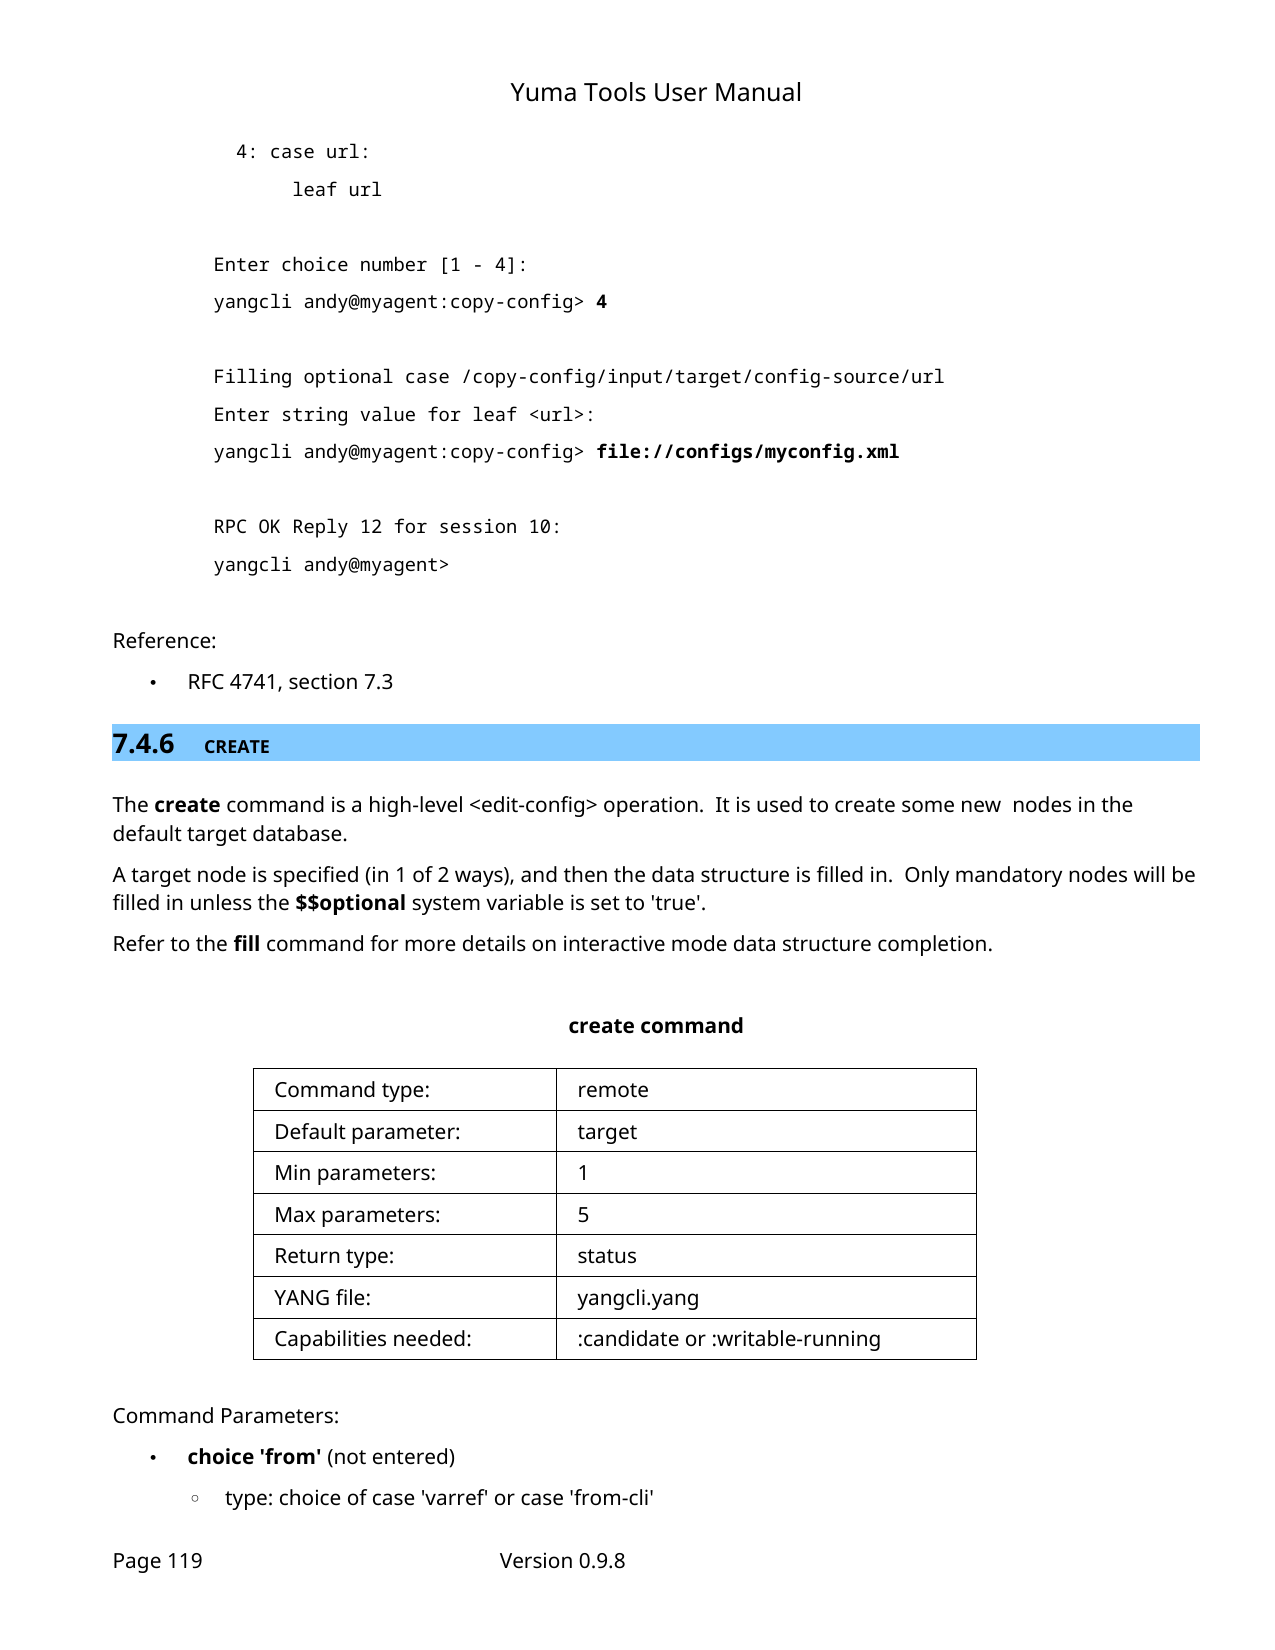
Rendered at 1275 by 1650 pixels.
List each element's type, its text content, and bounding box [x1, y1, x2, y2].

text yangcli andy@myagent> [139, 551, 1200, 577]
text Enter string value for leaf <url>: [139, 401, 1200, 427]
text yangcli andy@myagent:copy-config> file://configs/myconfig.xml [139, 438, 1200, 464]
table_cell Max parameters: [254, 1194, 556, 1234]
table_cell Return type: [254, 1235, 556, 1276]
text A target node is specified (in 1 of 2 ways), and then the data structure is filled in. Only mandatory nodes will be filled in unless the $$optional system variable is set to 'true'. [112, 860, 1200, 917]
table_cell status [557, 1235, 976, 1276]
table_cell Min parameters: [254, 1152, 556, 1193]
text The create command is a high-level <edit-config> operation. It is used to create some new nodes in the default target database. [112, 791, 1200, 847]
text Refer to the fill command for more details on interactive mode data structure completion. [112, 929, 1200, 958]
table_cell 1 [557, 1152, 976, 1193]
table_cell :candidate or :writable-running [557, 1319, 976, 1359]
subtitle create [112, 724, 1200, 761]
subtitle create command [127, 1011, 1185, 1040]
text yangcli andy@myagent:copy-config> 4 [139, 288, 1200, 314]
table_cell Capabilities needed: [254, 1319, 556, 1359]
text 4: case url: [139, 138, 1200, 164]
table_cell Default parameter: [254, 1111, 556, 1151]
text RPC OK Reply 12 for session 10: [139, 513, 1200, 539]
text Enter choice number [1 - 4]: [139, 251, 1200, 277]
table_cell 5 [557, 1194, 976, 1234]
table_cell target [557, 1111, 976, 1151]
text Filling optional case /copy-config/input/target/config-source/url [139, 363, 1200, 389]
list type: choice of case 'varref' or case 'from-cli' [187, 1483, 1200, 1511]
list choice 'from' (not entered) [150, 1442, 1200, 1470]
table_cell yangcli.yang [557, 1277, 976, 1317]
text leaf url [139, 176, 1200, 202]
list RFC 4741, section 7.3 [150, 667, 1200, 695]
table_header Command type: [254, 1069, 556, 1110]
text Reference: [112, 626, 1200, 654]
table_cell YANG file: [254, 1277, 556, 1317]
text Command Parameters: [112, 1401, 1200, 1429]
table_header remote [557, 1069, 976, 1110]
